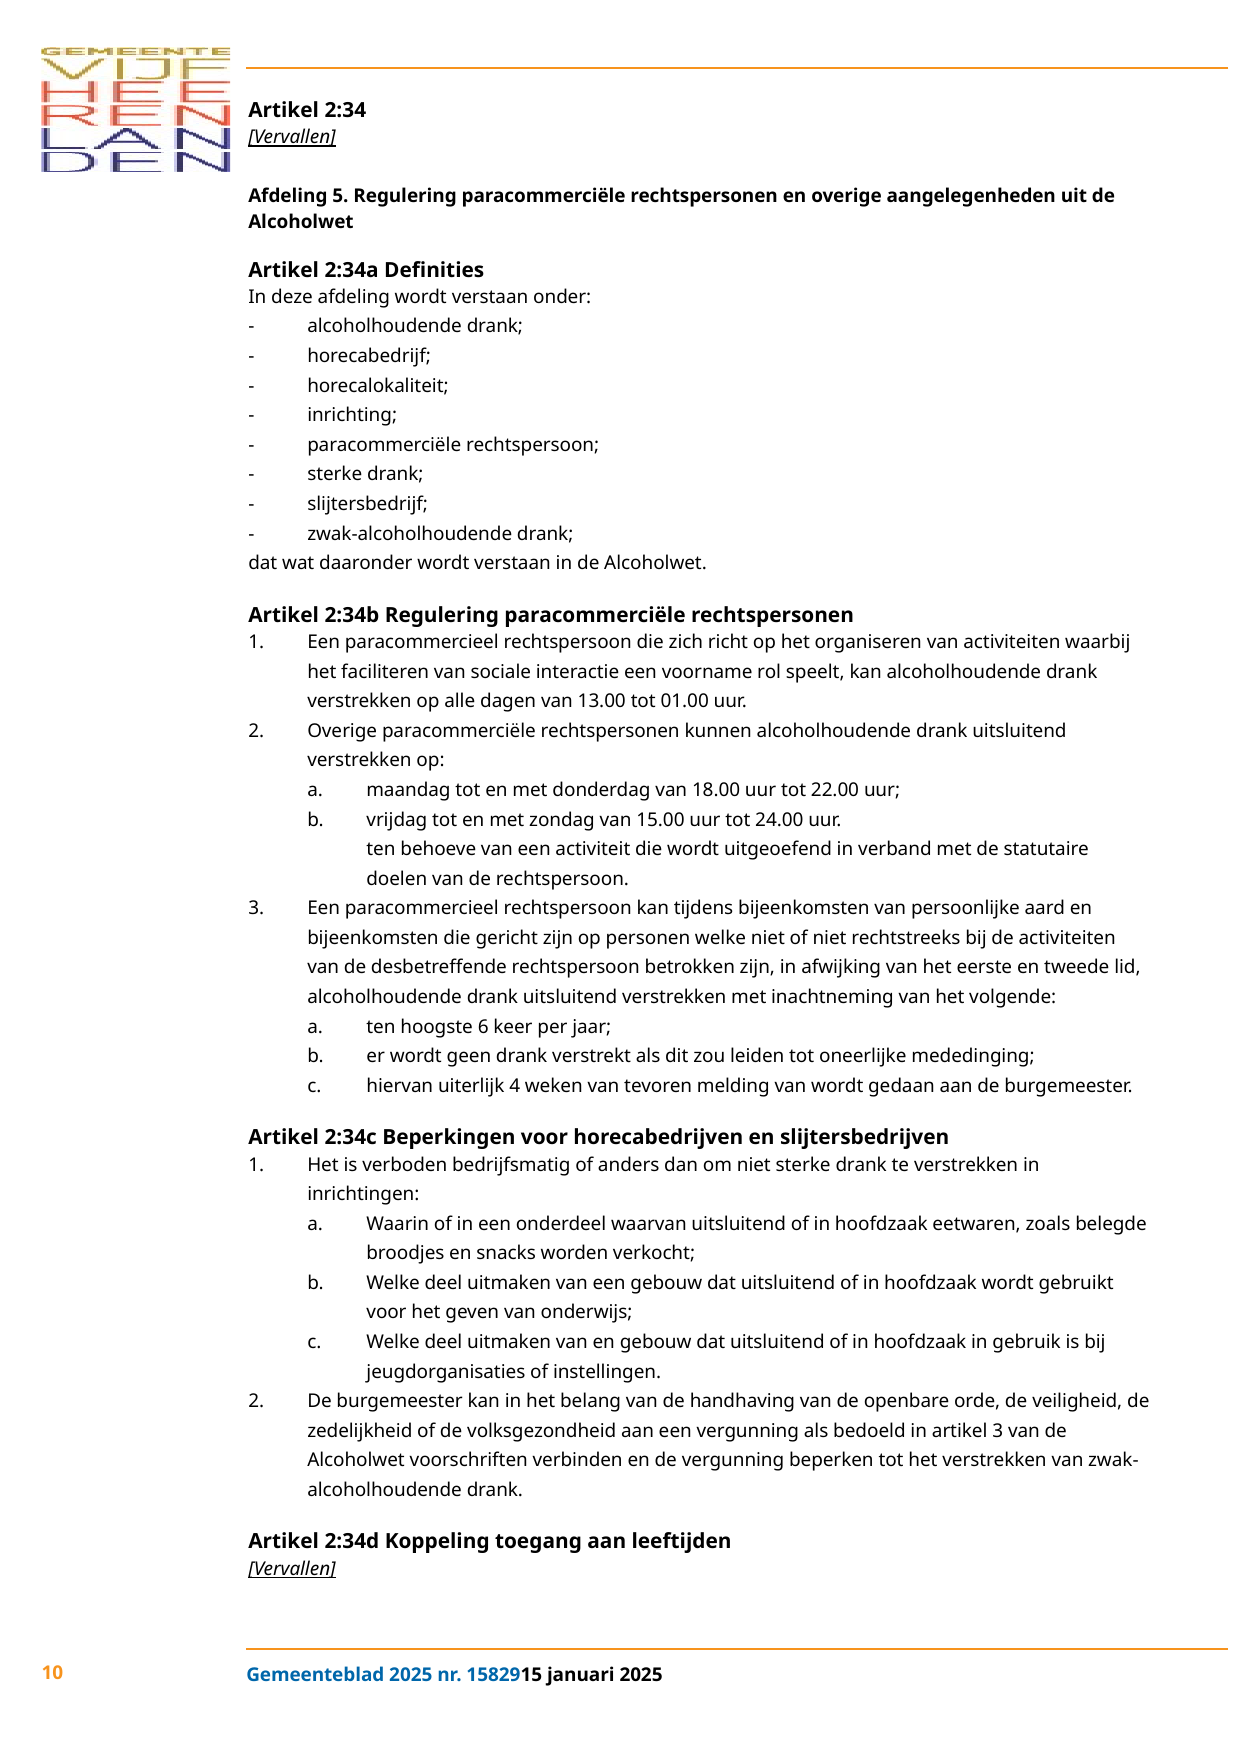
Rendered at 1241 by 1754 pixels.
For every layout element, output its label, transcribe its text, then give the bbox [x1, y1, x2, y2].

list inrichting; [248, 401, 1152, 427]
list Het is verboden bedrijfsmatig of anders dan om niet sterke drank te verstrekken in inrichtingen: [248, 1151, 1152, 1206]
list Overige paracommerciële rechtspersonen kunnen alcoholhoudende drank uitsluitend verstrekken op: [248, 717, 1152, 772]
text [Vervallen] [248, 1555, 1152, 1581]
list zwak-alcoholhoudende drank; [248, 520, 1152, 546]
list ten behoeve van een activiteit die wordt uitgeoefend in verband met de statutaire doelen van de rechtspersoon. [307, 835, 1152, 891]
list horecalokaliteit; [248, 372, 1152, 398]
text dat wat daaronder wordt verstaan in de Alcoholwet. [248, 549, 1152, 575]
list sterke drank; [248, 461, 1152, 486]
text Artikel 2:34c Beperkingen voor horecabedrijven en slijtersbedrijven [248, 1122, 1152, 1151]
list alcoholhoudende drank; [248, 313, 1152, 338]
text In deze afdeling wordt verstaan onder: [248, 283, 1152, 309]
list Welke deel uitmaken van een gebouw dat uitsluitend of in hoofdzaak wordt gebruikt voor het geven van onderwijs; [307, 1269, 1152, 1324]
list Waarin of in een onderdeel waarvan uitsluitend of in hoofdzaak eetwaren, zoals belegde broodjes en snacks worden verkocht; [307, 1210, 1152, 1265]
list Een paracommercieel rechtspersoon kan tijdens bijeenkomsten van persoonlijke aard en bijeenkomsten die gericht zijn op personen welke niet of niet rechtstreeks bij de activiteiten van de desbetreffende rechtspersoon betrokken zijn, in afwijking van het eerste en tweede lid, alcoholhoudende drank uitsluitend verstrekken met inachtneming van het volgende: [248, 894, 1152, 1009]
text Artikel 2:34b Regulering paracommerciële rechtspersonen [248, 600, 1152, 628]
list slijtersbedrijf; [248, 490, 1152, 516]
text [Vervallen] [248, 123, 1152, 149]
picture [41, 47, 231, 172]
text Artikel 2:34d Koppeling toegang aan leeftijden [248, 1527, 1152, 1555]
list Welke deel uitmaken van en gebouw dat uitsluitend of in hoofdzaak in gebruik is bij jeugdorganisaties of instellingen. [307, 1328, 1152, 1384]
list maandag tot en met donderdag van 18.00 uur tot 22.00 uur; [307, 776, 1152, 802]
list vrijdag tot en met zondag van 15.00 uur tot 24.00 uur. [307, 806, 1152, 831]
list hiervan uiterlijk 4 weken van tevoren melding van wordt gedaan aan de burgemeester. [307, 1072, 1152, 1098]
list Een paracommercieel rechtspersoon die zich richt op het organiseren van activiteiten waarbij het faciliteren van sociale interactie een voorname rol speelt, kan alcoholhoudende drank verstrekken op alle dagen van 13.00 tot 01.00 uur. [248, 628, 1152, 713]
text Artikel 2:34a Definities [248, 255, 1152, 283]
list er wordt geen drank verstrekt als dit zou leiden tot oneerlijke mededinging; [307, 1042, 1152, 1068]
text Afdeling 5. Regulering paracommerciële rechtspersonen en overige aangelegenheden uit de Alcoholwet [248, 182, 1152, 234]
list ten hoogste 6 keer per jaar; [307, 1013, 1152, 1038]
text Artikel 2:34 [248, 95, 1152, 123]
list De burgemeester kan in het belang van de handhaving van de openbare orde, de veiligheid, de zedelijkheid of de volksgezondheid aan een vergunning als bedoeld in artikel 3 van de Alcoholwet voorschriften verbinden en de vergunning beperken tot het verstrekken van zwak-alcoholhoudende drank. [248, 1387, 1152, 1502]
list horecabedrijf; [248, 342, 1152, 368]
list paracommerciële rechtspersoon; [248, 431, 1152, 457]
